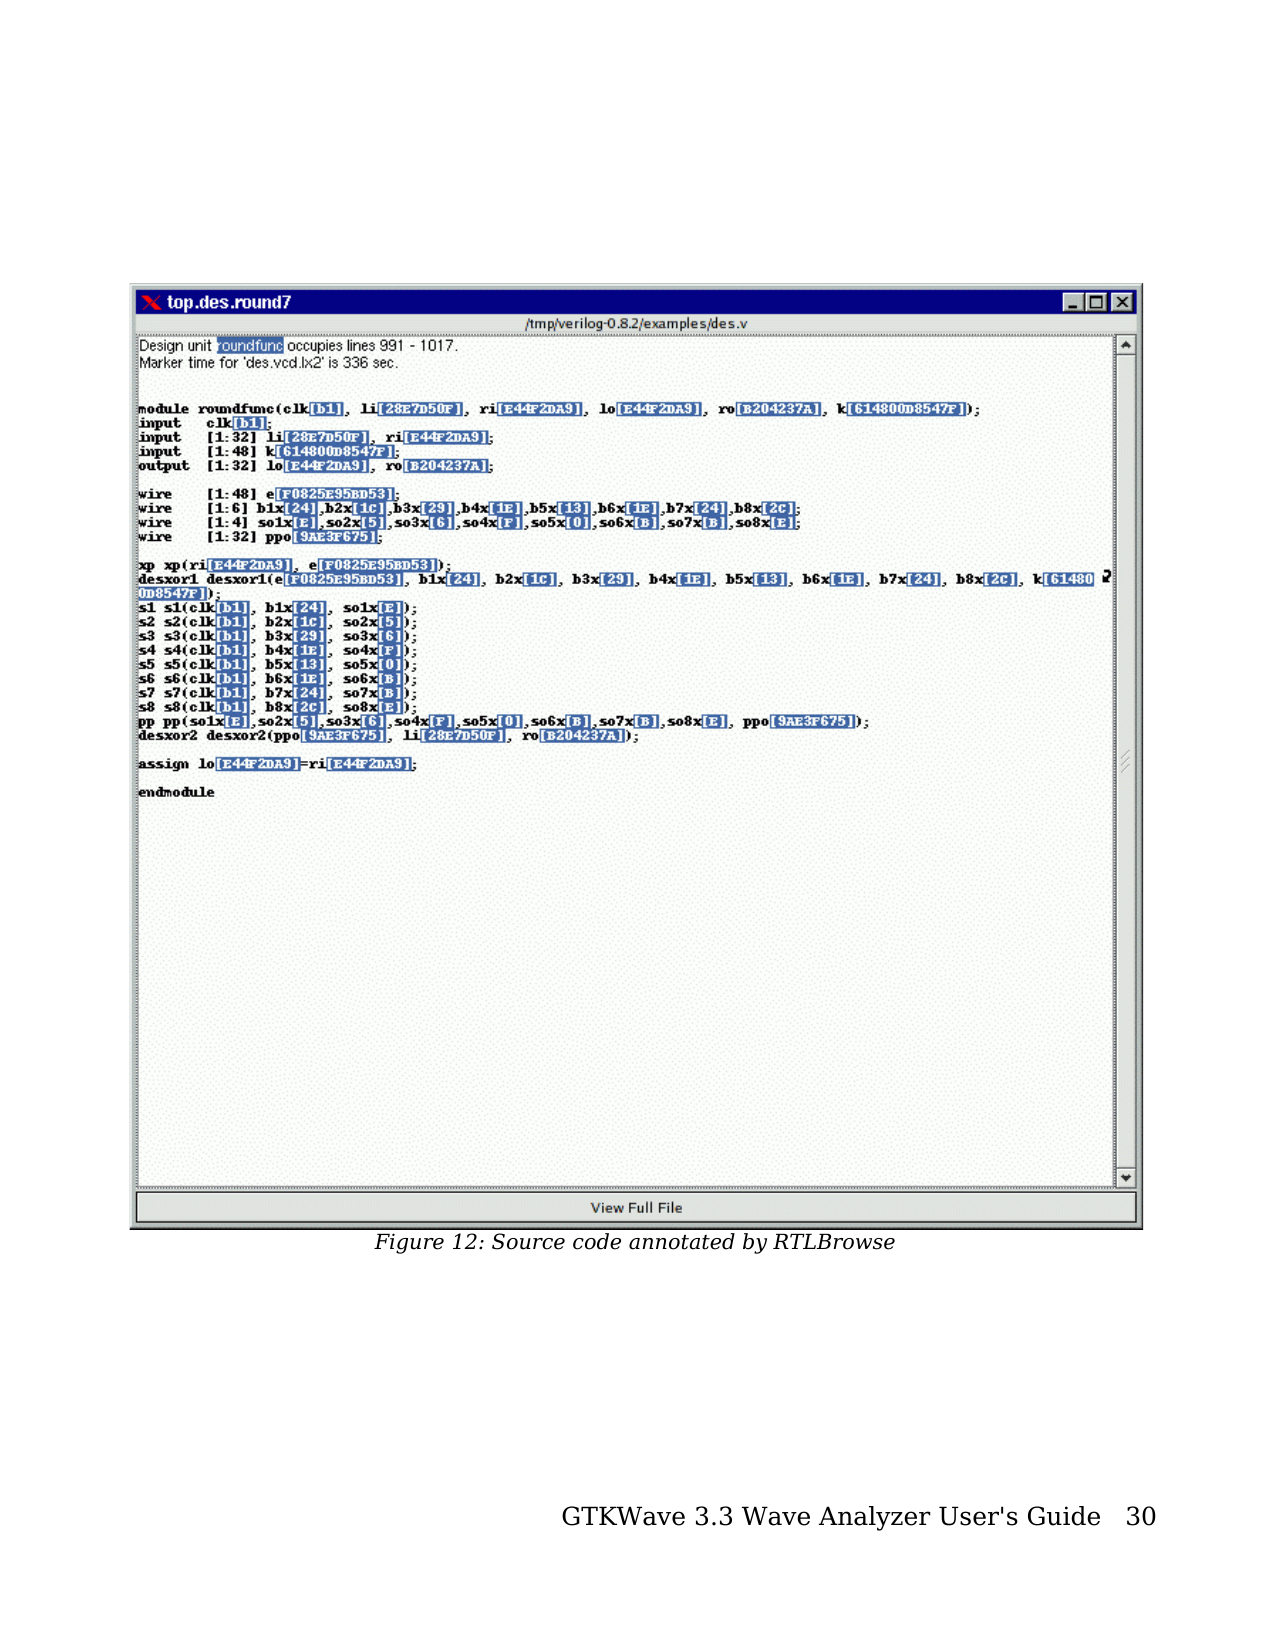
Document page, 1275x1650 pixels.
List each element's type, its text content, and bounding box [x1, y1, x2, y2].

text Figure 12: Source code annotated by RTLBrowse [129, 1230, 1143, 1254]
picture [129, 283, 1144, 1230]
